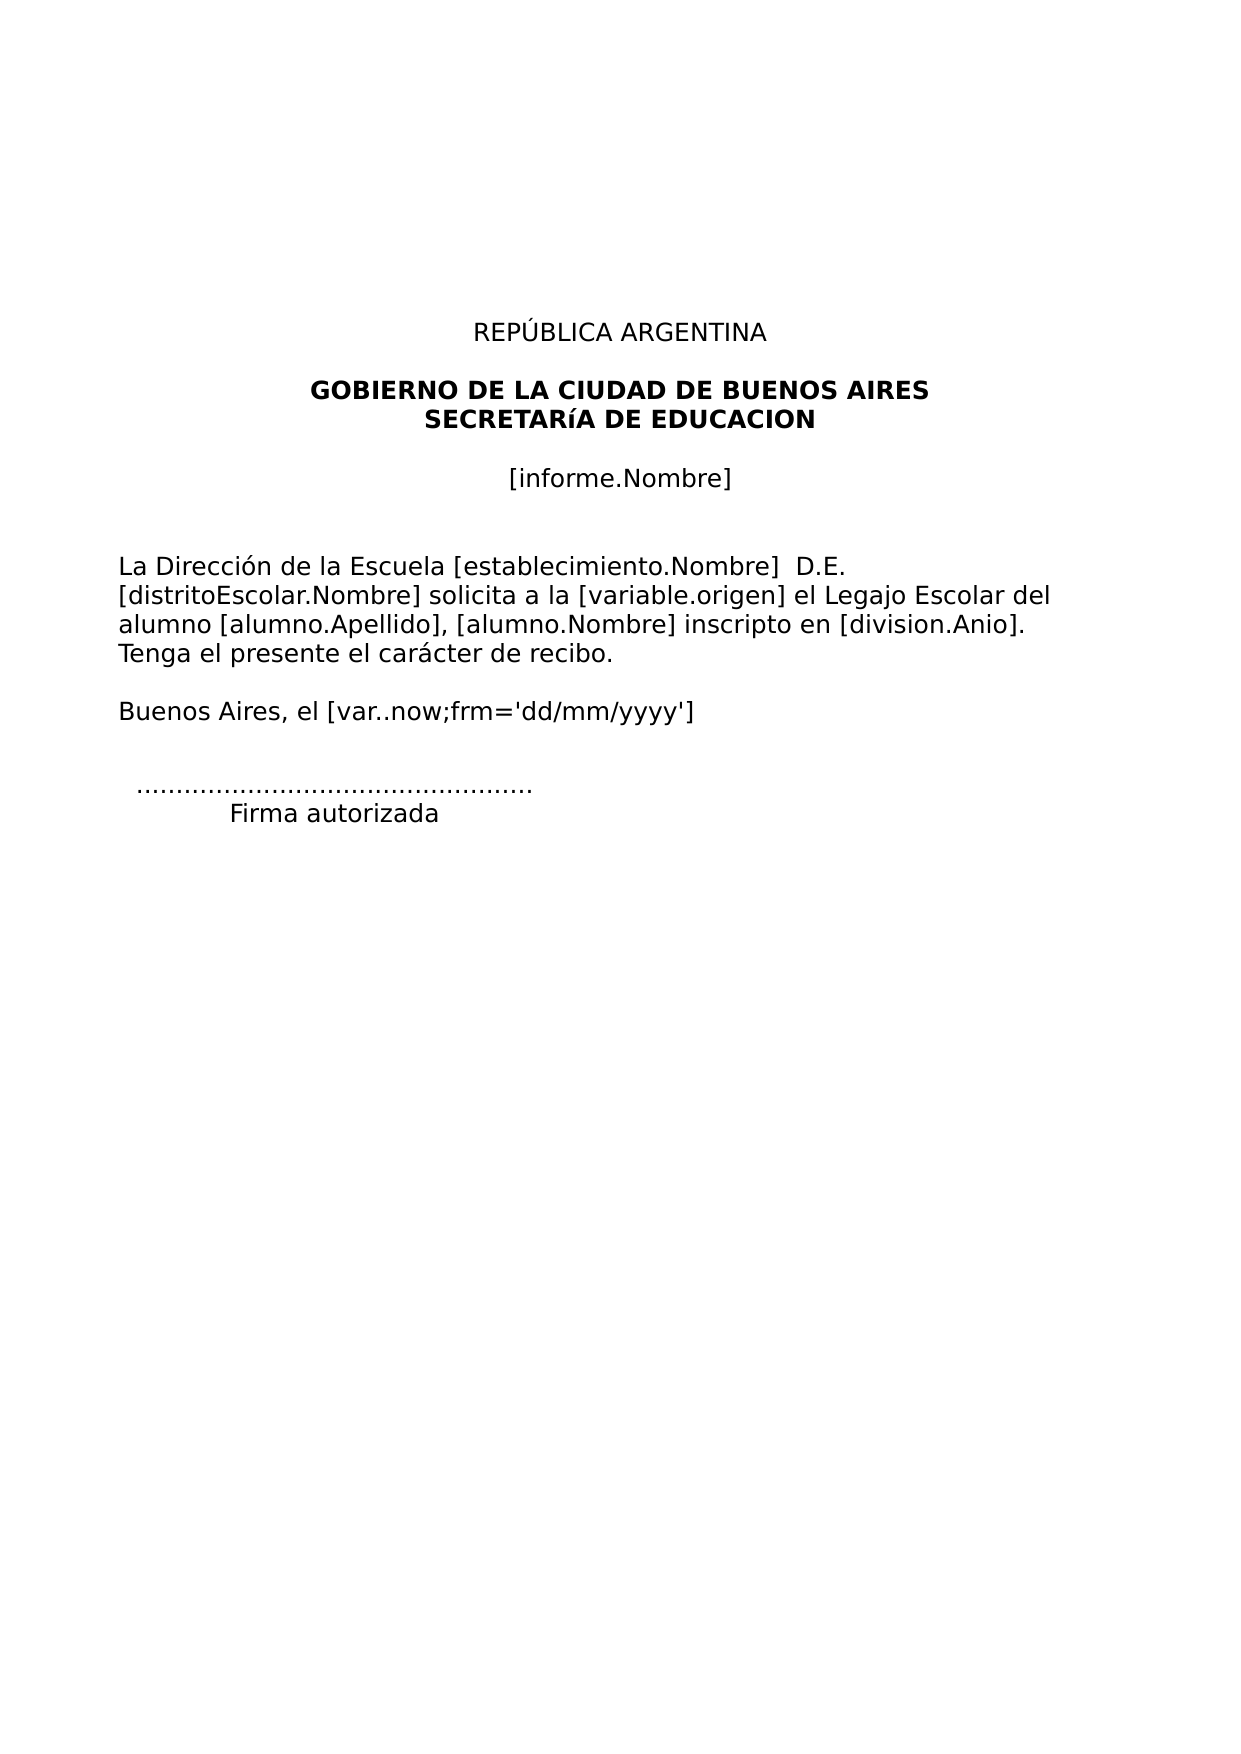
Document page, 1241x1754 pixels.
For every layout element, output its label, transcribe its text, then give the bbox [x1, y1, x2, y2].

table_header [539, 756, 554, 767]
table_cell [118, 767, 130, 832]
text REPÚBLICA ARGENTINA GOBIERNO DE LA CIUDAD DE BUENOS AIRES SECRETARíA DE EDUCACION [informe.Nombre] [118, 318, 1122, 493]
table_header [130, 756, 539, 767]
table_cell [539, 767, 554, 832]
table_cell .................................................. Firma autorizada [130, 767, 539, 832]
table_header [118, 756, 130, 767]
text La Dirección de la Escuela [establecimiento.Nombre] D.E. [distritoEscolar.Nombre] solicita a la [variable.origen] el Legajo Escolar del alumno [alumno.Apellido], [alumno.Nombre] inscripto en [division.Anio]. Tenga el presente el carácter de recibo. Buenos Aires, el [var..now;frm='dd/mm/yyyy'] [118, 552, 1122, 756]
